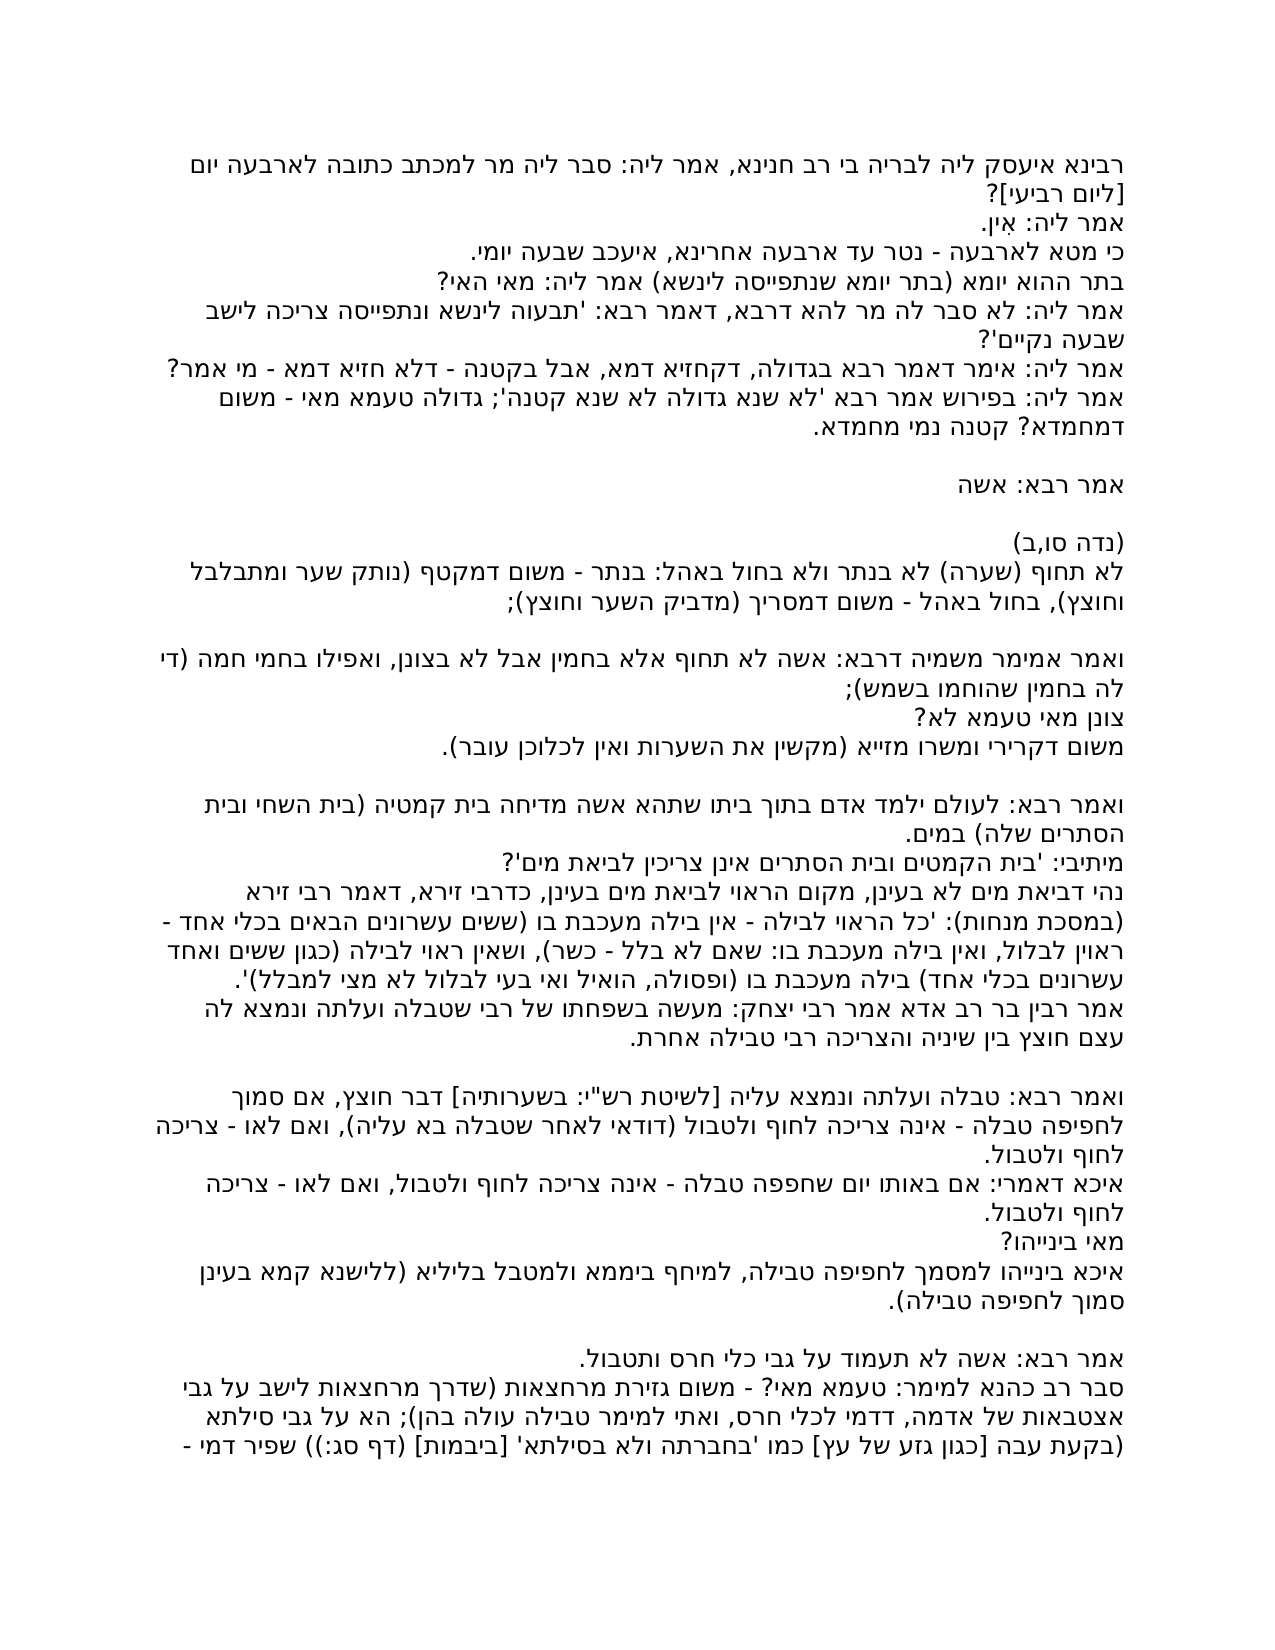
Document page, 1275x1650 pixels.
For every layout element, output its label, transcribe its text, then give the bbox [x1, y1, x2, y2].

text כי מטא לארבעה - נטר עד ארבעה אחרינא, איעכב שבעה יומי. [150, 237, 1125, 267]
text אמר ליה: בפירוש אמר רבא 'לא שנא גדולה לא שנא קטנה'; גדולה טעמא מאי - משום דמחמדא? קטנה נמי מחמדא. [150, 383, 1125, 442]
text איכא דאמרי: אם באותו יום שחפפה טבלה - אינה צריכה לחוף ולטבול, ואם לאו - צריכה לחוף ולטבול. [150, 1169, 1125, 1227]
text אמר רבא: אשה לא תעמוד על גבי כלי חרס ותטבול. [150, 1344, 1125, 1373]
text ואמר רבא: לעולם ילמד אדם בתוך ביתו שתהא אשה מדיחה בית קמטיה (בית השחי ובית הסתרים שלה) במים. [150, 790, 1125, 848]
text צונן מאי טעמא לא? [150, 703, 1125, 732]
text נהי דביאת מים לא בעינן, מקום הראוי לביאת מים בעינן, כדרבי זירא, דאמר רבי זירא (במסכת מנחות): 'כל הראוי לבילה - אין בילה מעכבת בו (ששים עשרונים הבאים בכלי אחד - ראוין לבלול, ואין בילה מעכבת בו: שאם לא בלל - כשר), ושאין ראוי לבילה (כגון ששים ואחד עשרונים בכלי אחד) בילה מעכבת בו (ופסולה, הואיל ואי בעי לבלול לא מצי למבלל)'. [150, 877, 1125, 994]
text אמר ליה: לא סבר לה מר להא דרבא, דאמר רבא: 'תבעוה לינשא ונתפייסה צריכה לישב שבעה נקיים'? [150, 296, 1125, 354]
text לא תחוף (שערה) לא בנתר ולא בחול באהל: בנתר - משום דמקטף (נותק שער ומתבלבל וחוצץ), בחול באהל - משום דמסריך (מדביק השער וחוצץ); [150, 557, 1125, 616]
text מאי בינייהו? [150, 1227, 1125, 1257]
text אמר רבא: אשה [150, 470, 1125, 499]
text מיתיבי: 'בית הקמטים ובית הסתרים אינן צריכין לביאת מים'? [150, 848, 1125, 877]
text (נדה סו,ב) [150, 528, 1125, 557]
text איכא בינייהו למסמך לחפיפה טבילה, למיחף ביממא ולמטבל בליליא (ללישנא קמא בעינן סמוך לחפיפה טבילה). [150, 1257, 1125, 1315]
text אמר ליה: אִין. [150, 208, 1125, 237]
text אמר ליה: אימר דאמר רבא בגדולה, דקחזיא דמא, אבל בקטנה - דלא חזיא דמא - מי אמר? [150, 354, 1125, 383]
text ואמר אמימר משמיה דרבא: אשה לא תחוף אלא בחמין אבל לא בצונן, ואפילו בחמי חמה (די לה בחמין שהוחמו בשמש); [150, 644, 1125, 703]
text רבינא איעסק ליה לבריה בי רב חנינא, אמר ליה: סבר ליה מר למכתב כתובה לארבעה יום [ליום רביעי]? [150, 150, 1125, 208]
text ואמר רבא: טבלה ועלתה ונמצא עליה [לשיטת רש"י: בשערותיה] דבר חוצץ, אם סמוך לחפיפה טבלה - אינה צריכה לחוף ולטבול (דודאי לאחר שטבלה בא עליה), ואם לאו - צריכה לחוף ולטבול. [150, 1082, 1125, 1169]
text אמר רבין בר רב אדא אמר רבי יצחק: מעשה בשפחתו של רבי שטבלה ועלתה ונמצא לה עצם חוצץ בין שיניה והצריכה רבי טבילה אחרת. [150, 994, 1125, 1052]
text משום דקרירי ומשרו מזייא (מקשין את השערות ואין לכלוכן עובר). [150, 732, 1125, 761]
text סבר רב כהנא למימר: טעמא מאי? - משום גזירת מרחצאות (שדרך מרחצאות לישב על גבי אצטבאות של אדמה, דדמי לכלי חרס, ואתי למימר טבילה עולה בהן); הא על גבי סילתא (בקעת עבה [כגון גזע של עץ] כמו 'בחברתה ולא בסילתא' [ביבמות] (דף סג:)) שפיר דמי - [150, 1373, 1125, 1460]
text בתר ההוא יומא (בתר יומא שנתפייסה לינשא) אמר ליה: מאי האי? [150, 267, 1125, 296]
